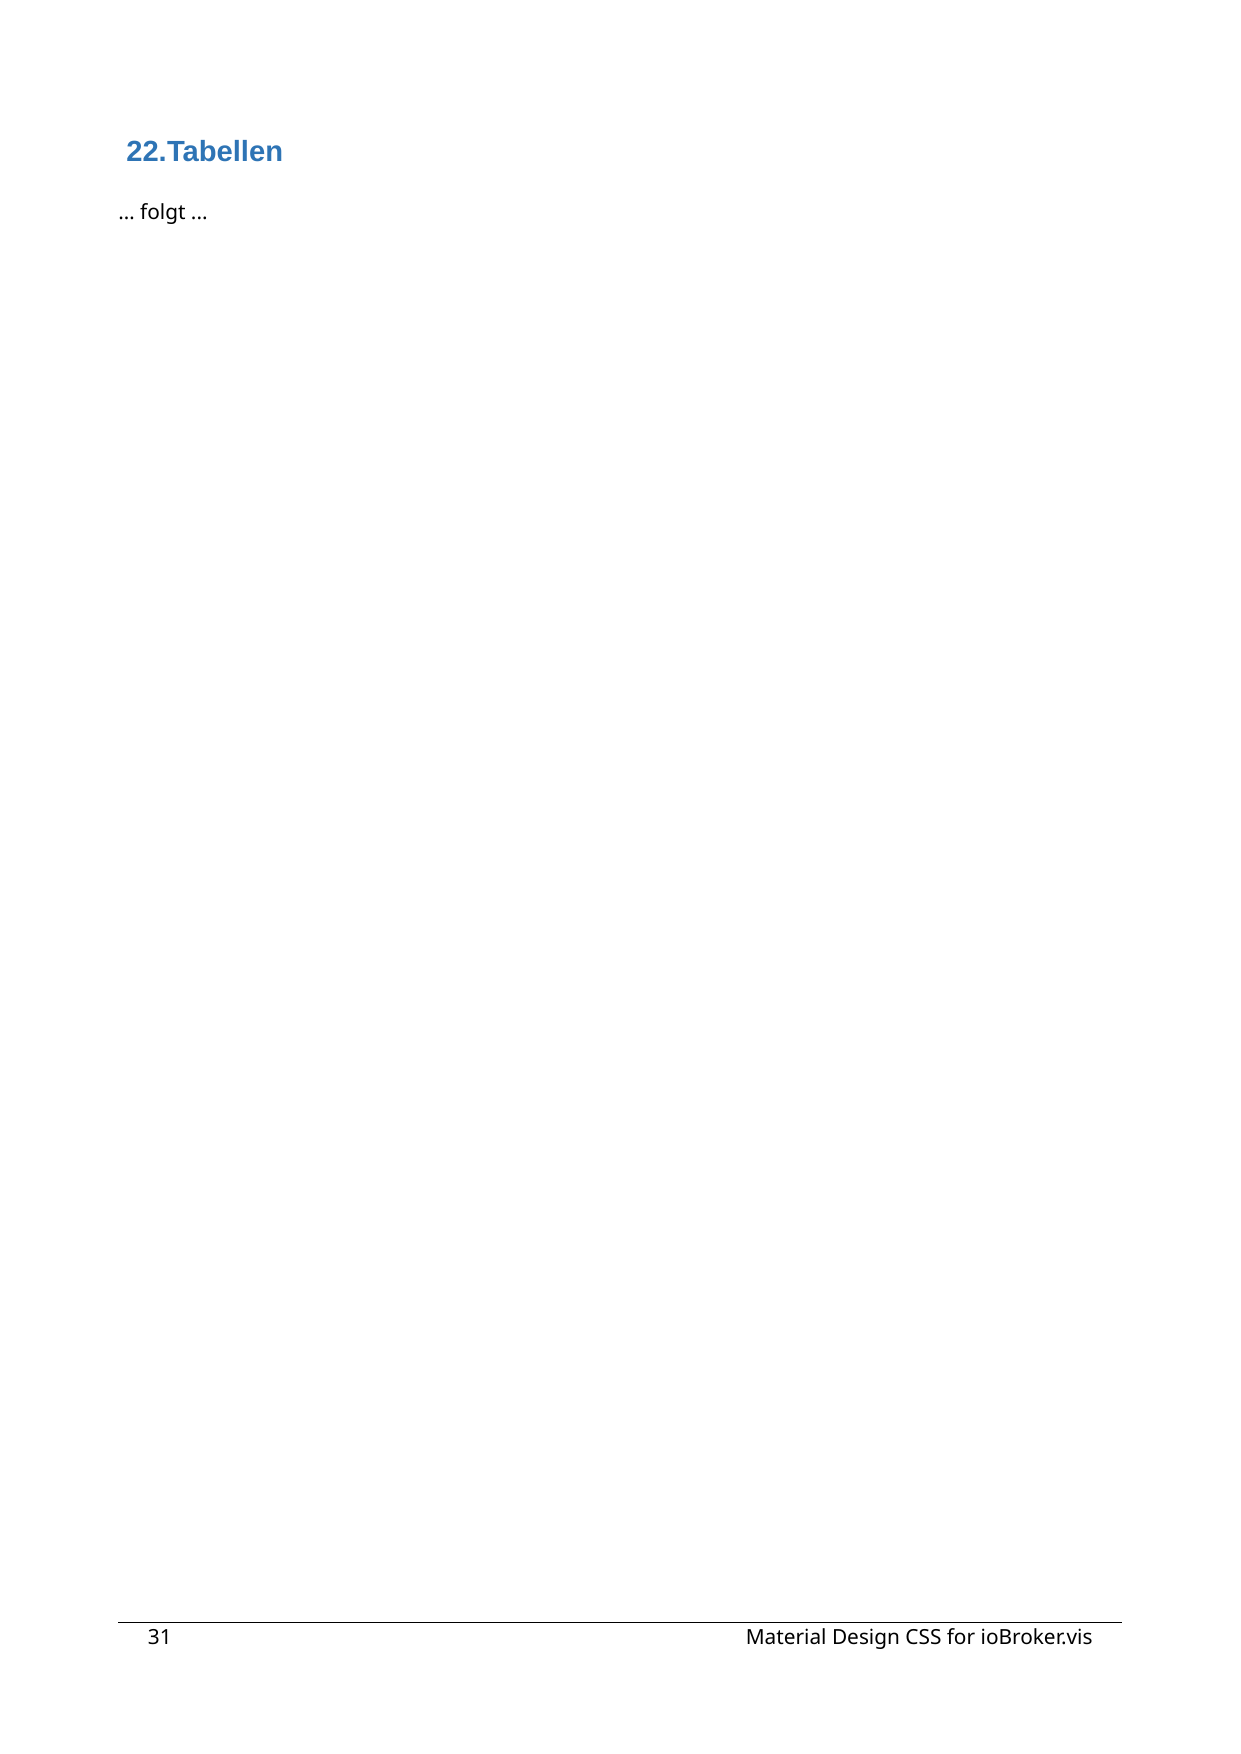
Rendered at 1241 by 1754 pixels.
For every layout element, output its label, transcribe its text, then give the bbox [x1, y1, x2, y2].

text … folgt ... [118, 197, 1122, 226]
subtitle Tabellen [118, 134, 1122, 168]
